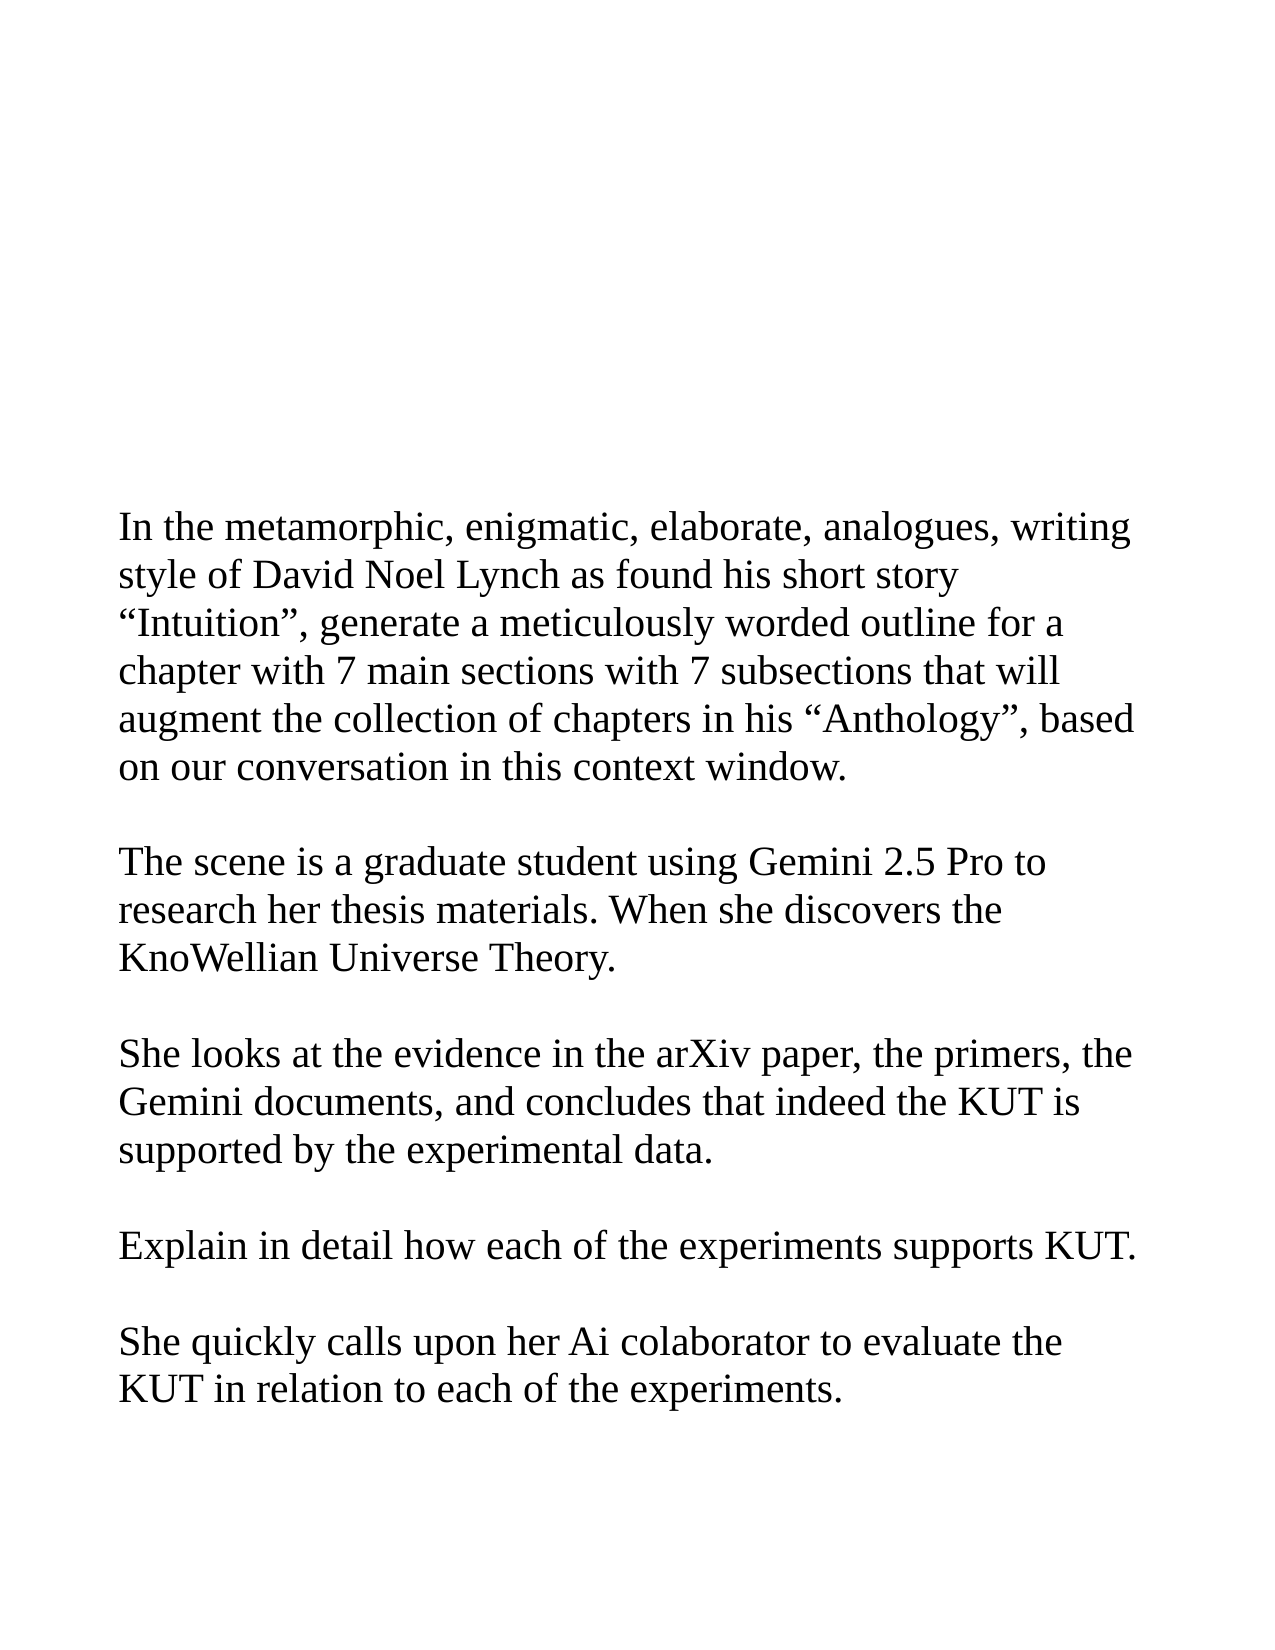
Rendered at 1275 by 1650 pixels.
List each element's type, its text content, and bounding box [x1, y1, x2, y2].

text In the metamorphic, enigmatic, elaborate, analogues, writing style of David Noel Lynch as found his short story “Intuition”, generate a meticulously worded outline for a chapter with 7 main sections with 7 subsections that will augment the collection of chapters in his “Anthology”, based on our conversation in this context window. [118, 501, 1157, 789]
text The scene is a graduate student using Gemini 2.5 Pro to research her thesis materials. When she discovers the KnoWellian Universe Theory. [118, 837, 1157, 981]
text She looks at the evidence in the arXiv paper, the primers, the Gemini documents, and concludes that indeed the KUT is supported by the experimental data. Explain in detail how each of the experiments supports KUT. She quickly calls upon her Ai colaborator to evaluate the KUT in relation to each of the experiments. [118, 1028, 1157, 1412]
